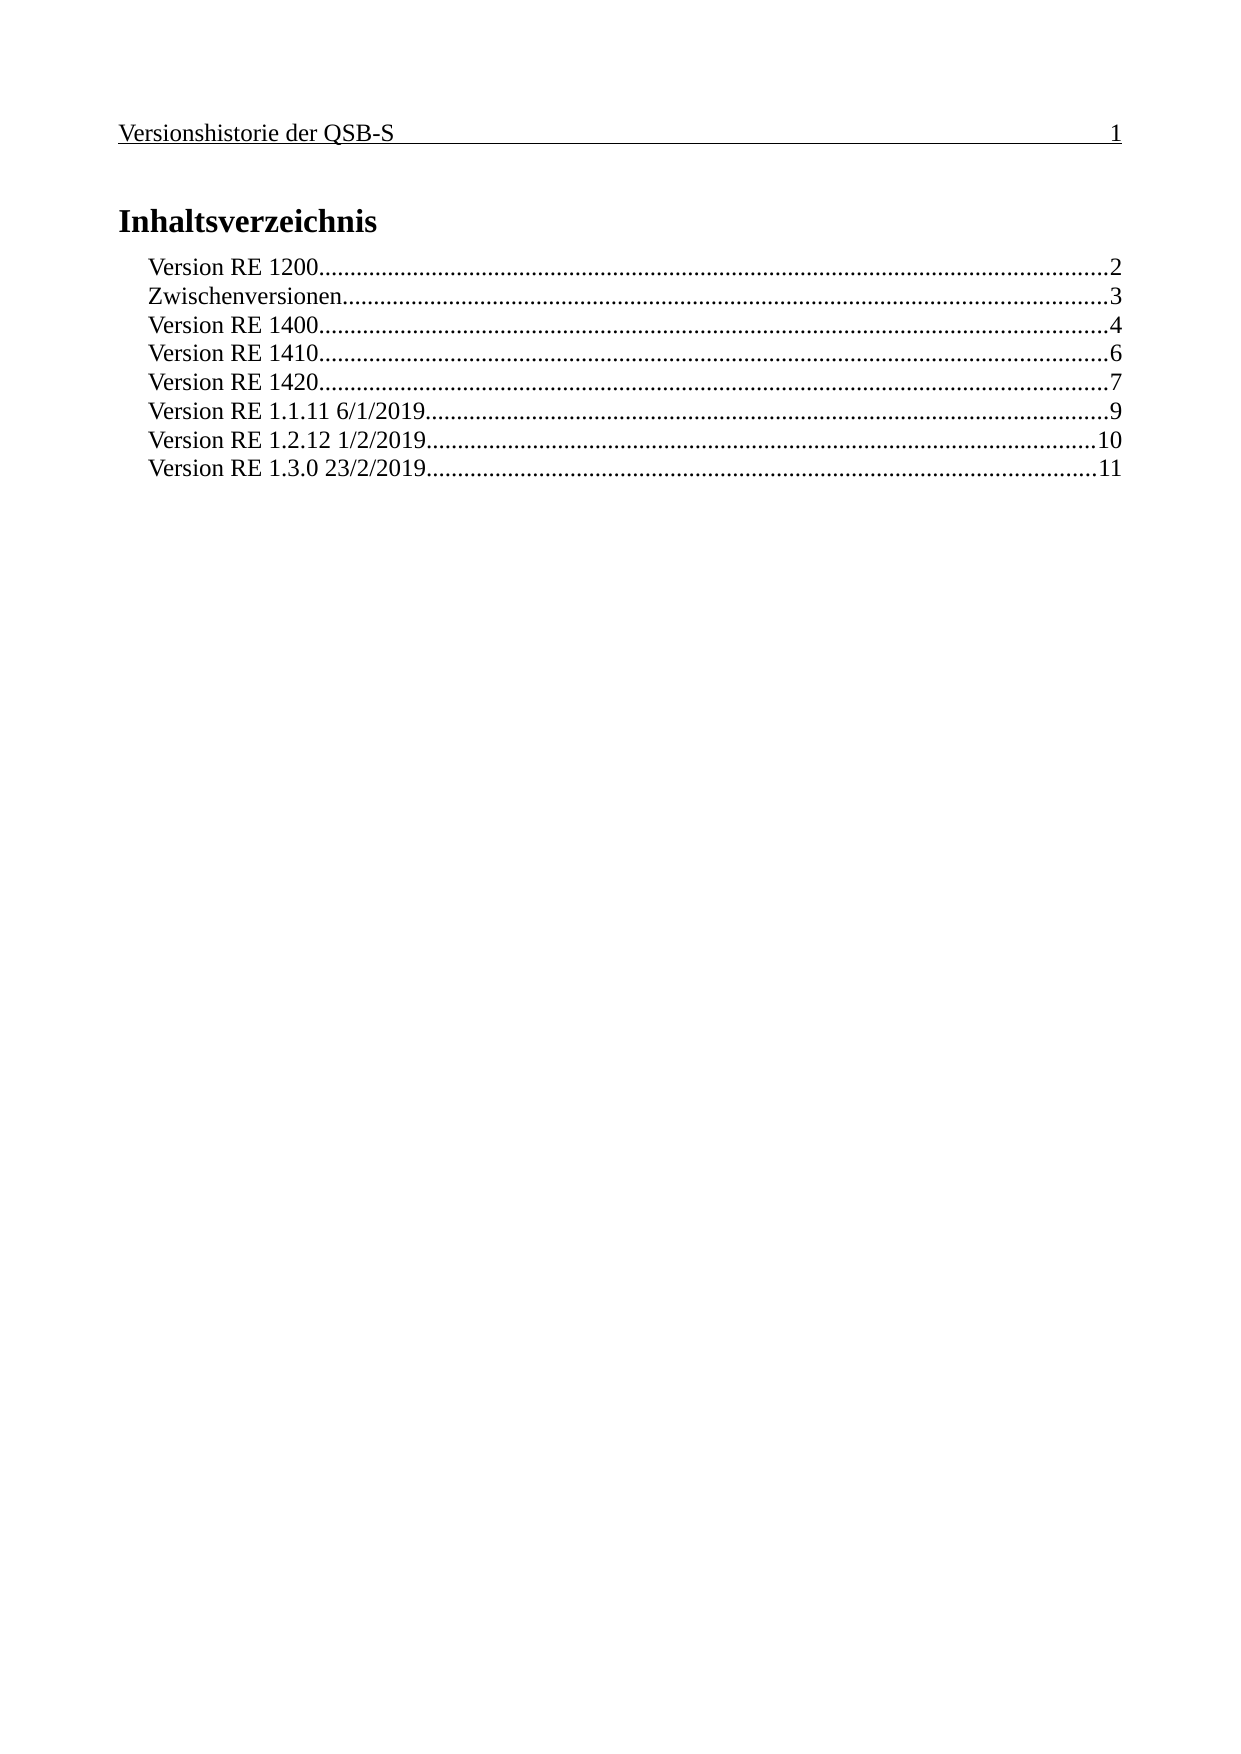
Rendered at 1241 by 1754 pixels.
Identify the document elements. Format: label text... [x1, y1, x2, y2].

text Version RE 1400 4 [148, 310, 1122, 338]
text Version RE 1420 7 [148, 367, 1122, 396]
text Version RE 1410 6 [148, 338, 1122, 367]
subtitle Inhaltsverzeichnis [118, 201, 1122, 240]
text Version RE 1200 2 [148, 252, 1122, 281]
text Version RE 1.3.0 23/2/2019 11 [148, 453, 1122, 482]
text Version RE 1.1.11 6/1/2019 9 [148, 396, 1122, 425]
text Version RE 1.2.12 1/2/2019 10 [148, 425, 1122, 453]
text Zwischenversionen 3 [148, 281, 1122, 310]
